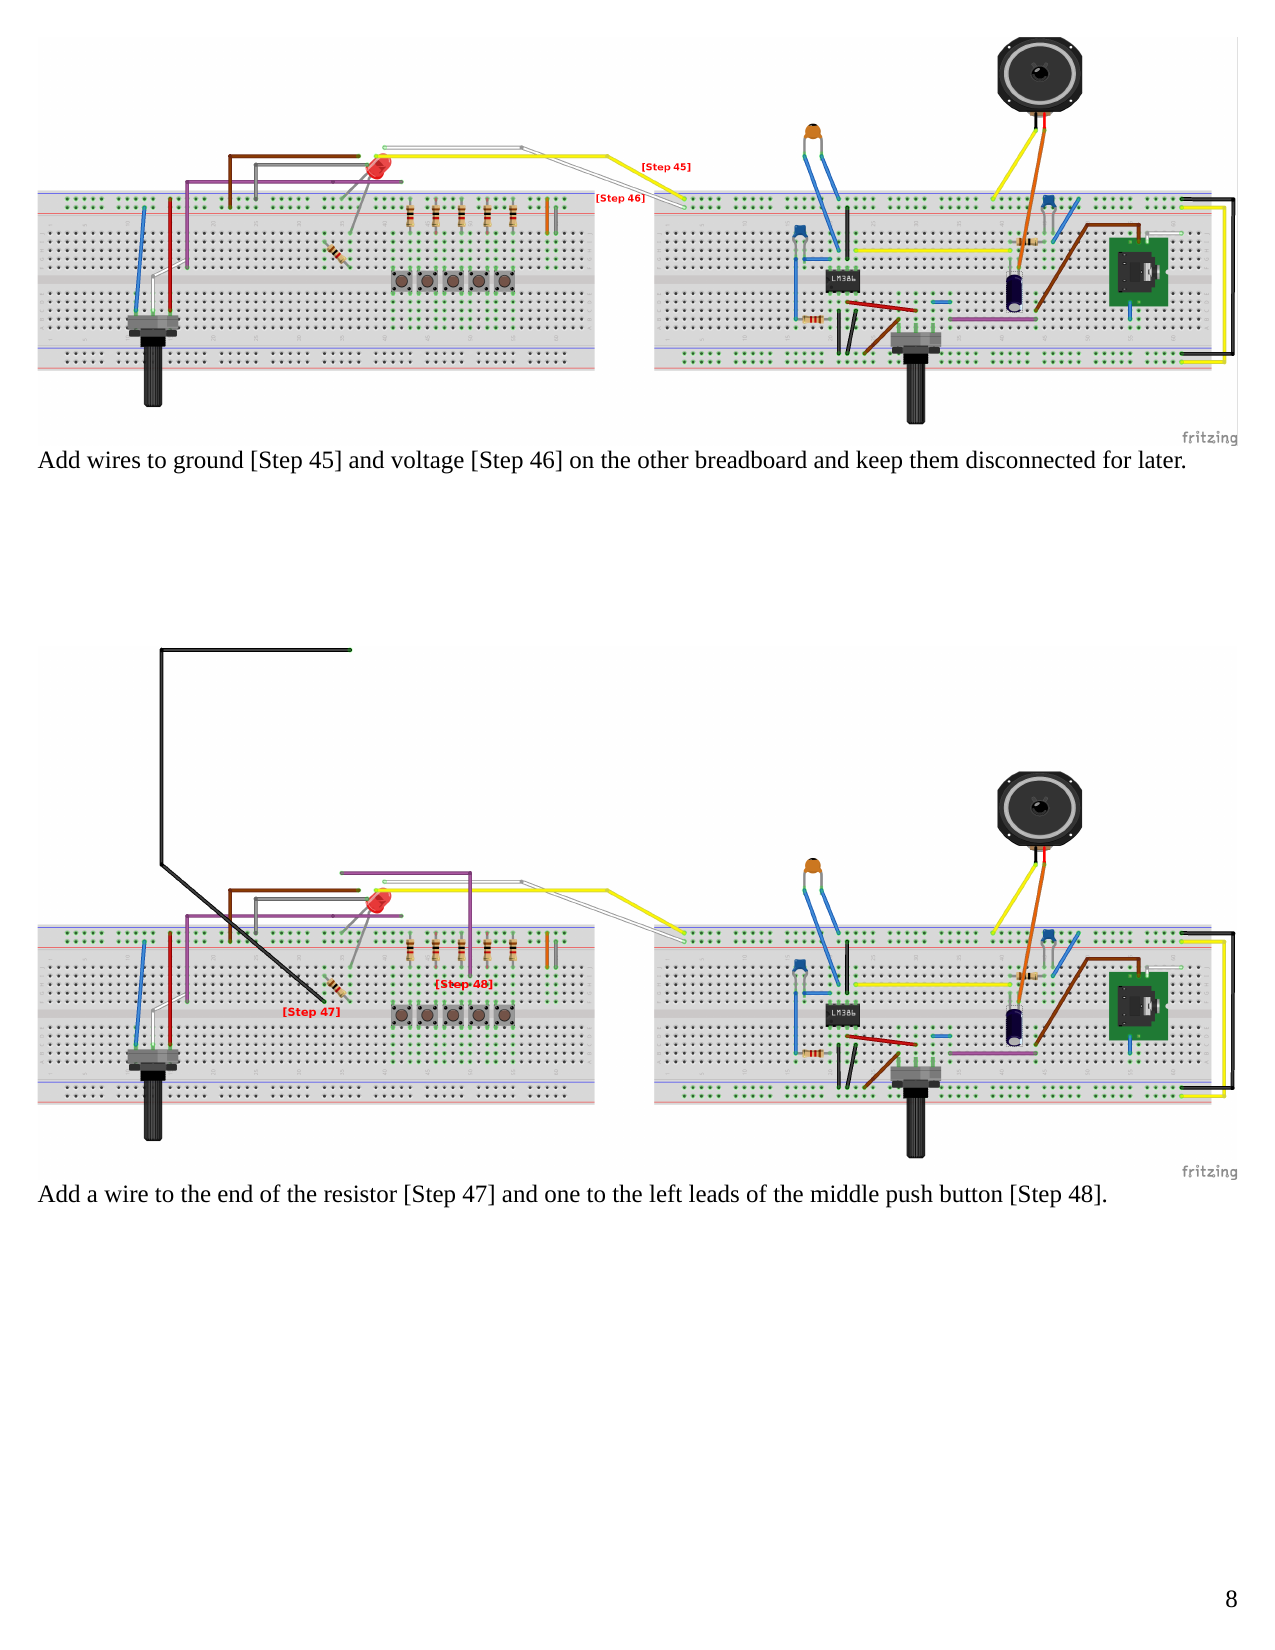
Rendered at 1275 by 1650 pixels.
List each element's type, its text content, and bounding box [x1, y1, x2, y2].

text Add wires to ground [Step 45] and voltage [Step 46] on the other breadboard and keep them disconnected for later. [37, 446, 1237, 474]
text Add a wire to the end of the resistor [Step 47] and one to the left leads of the middle push button [Step 48]. [37, 1180, 1237, 1208]
picture [37, 646, 1238, 1180]
picture [37, 37, 1238, 446]
